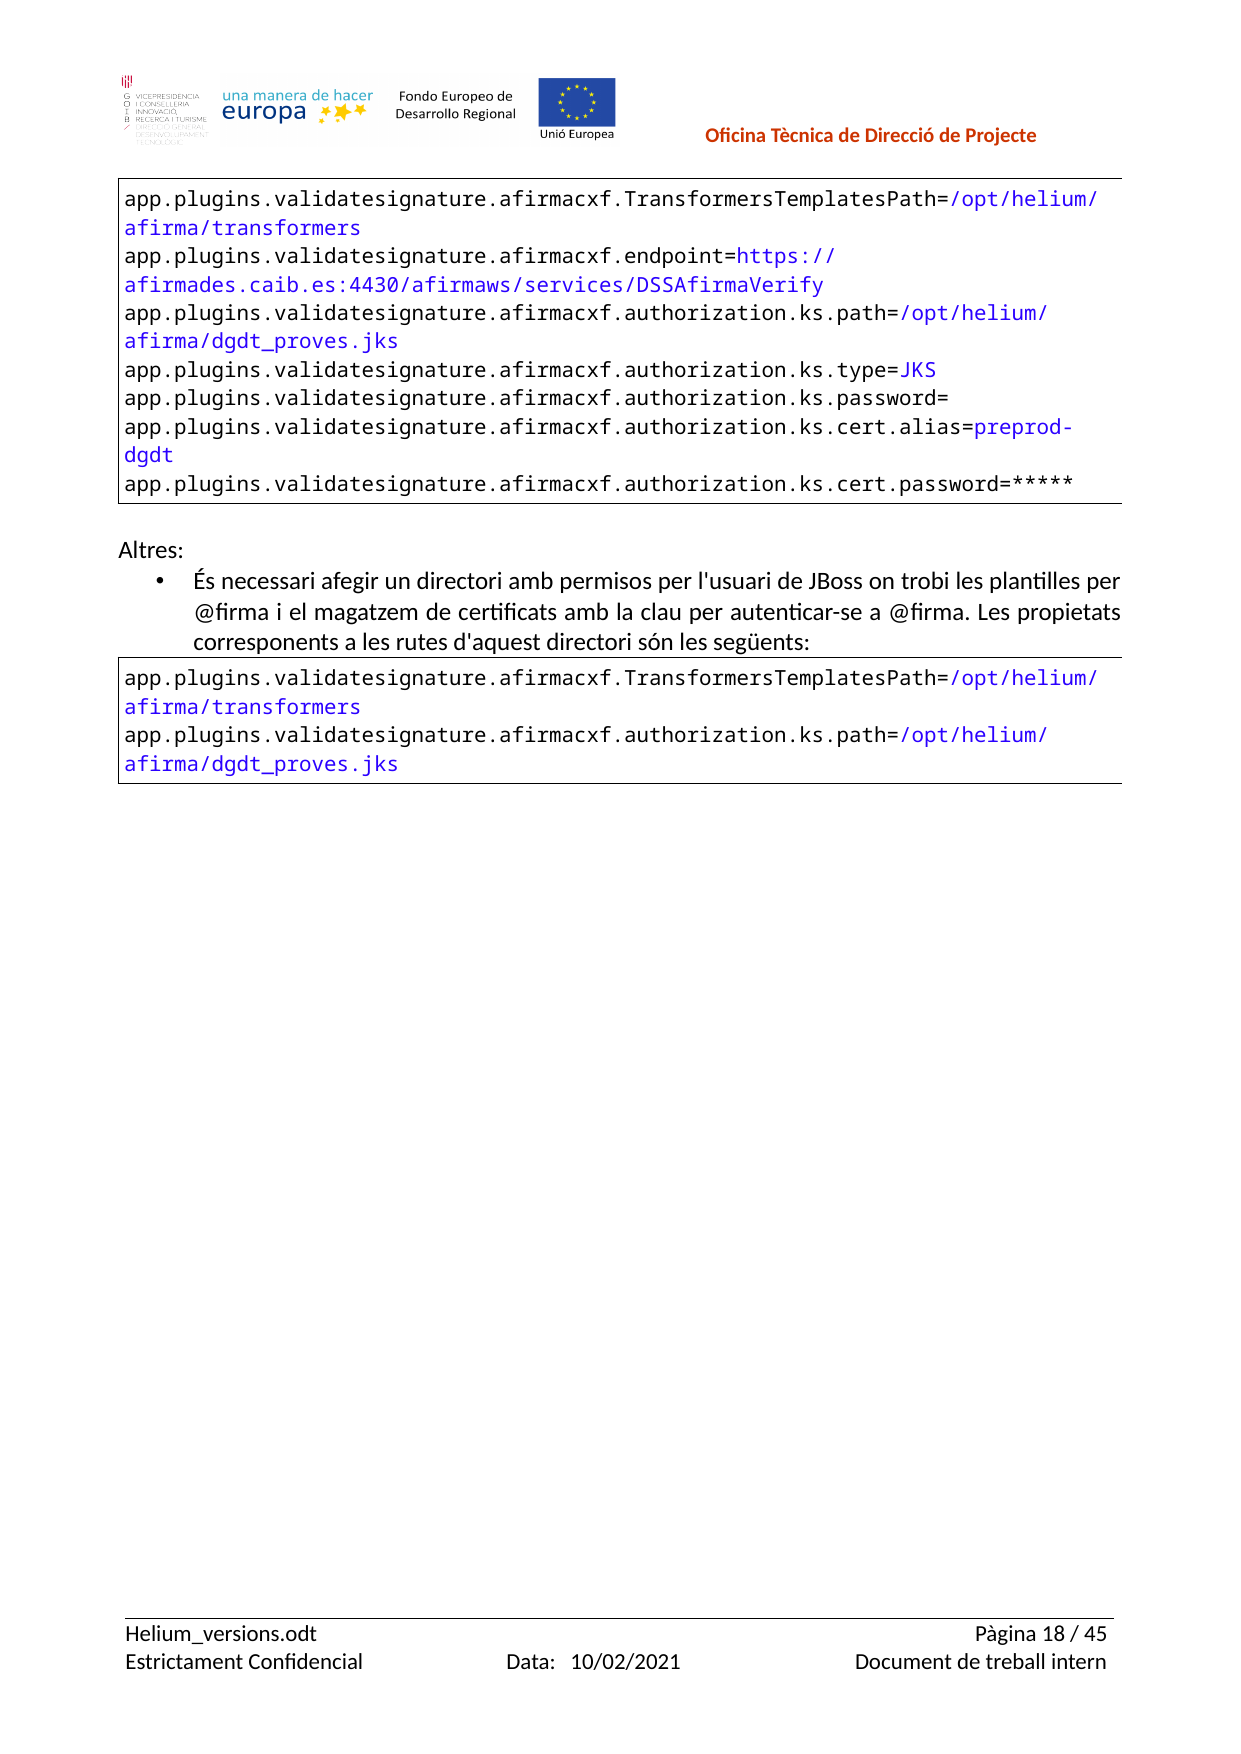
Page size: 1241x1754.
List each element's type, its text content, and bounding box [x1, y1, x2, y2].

table_header app.plugins.validatesignature.afirmacxf.TransformersTemplatesPath=/opt/helium/afirma/transformers app.plugins.validatesignature.afirmacxf.authorization.ks.path=/opt/helium/afirma/dgdt_proves.jks [119, 658, 1122, 783]
text Altres: [118, 534, 1122, 565]
picture [219, 73, 621, 147]
picture [118, 73, 213, 147]
table_header app.plugins.validatesignature.afirmacxf.TransformersTemplatesPath=/opt/helium/afirma/transformers app.plugins.validatesignature.afirmacxf.endpoint=https://afirmades.caib.es:4430/afirmaws/services/DSSAfirmaVerify app.plugins.validatesignature.afirmacxf.authorization.ks.path=/opt/helium/afirma/dgdt_proves.jks app.plugins.validatesignature.afirmacxf.authorization.ks.type=JKS app.plugins.validatesignature.afirmacxf.authorization.ks.password= app.plugins.validatesignature.afirmacxf.authorization.ks.cert.alias=preprod-dgdt app.plugins.validatesignature.afirmacxf.authorization.ks.cert.password=***** [119, 179, 1122, 503]
list És necessari afegir un directori amb permisos per l'usuari de JBoss on trobi les plantilles per @firma i el magatzem de certificats amb la clau per autenticar-se a @firma. Les propietats corresponents a les rutes d'aquest directori són les següents: [156, 565, 1122, 657]
